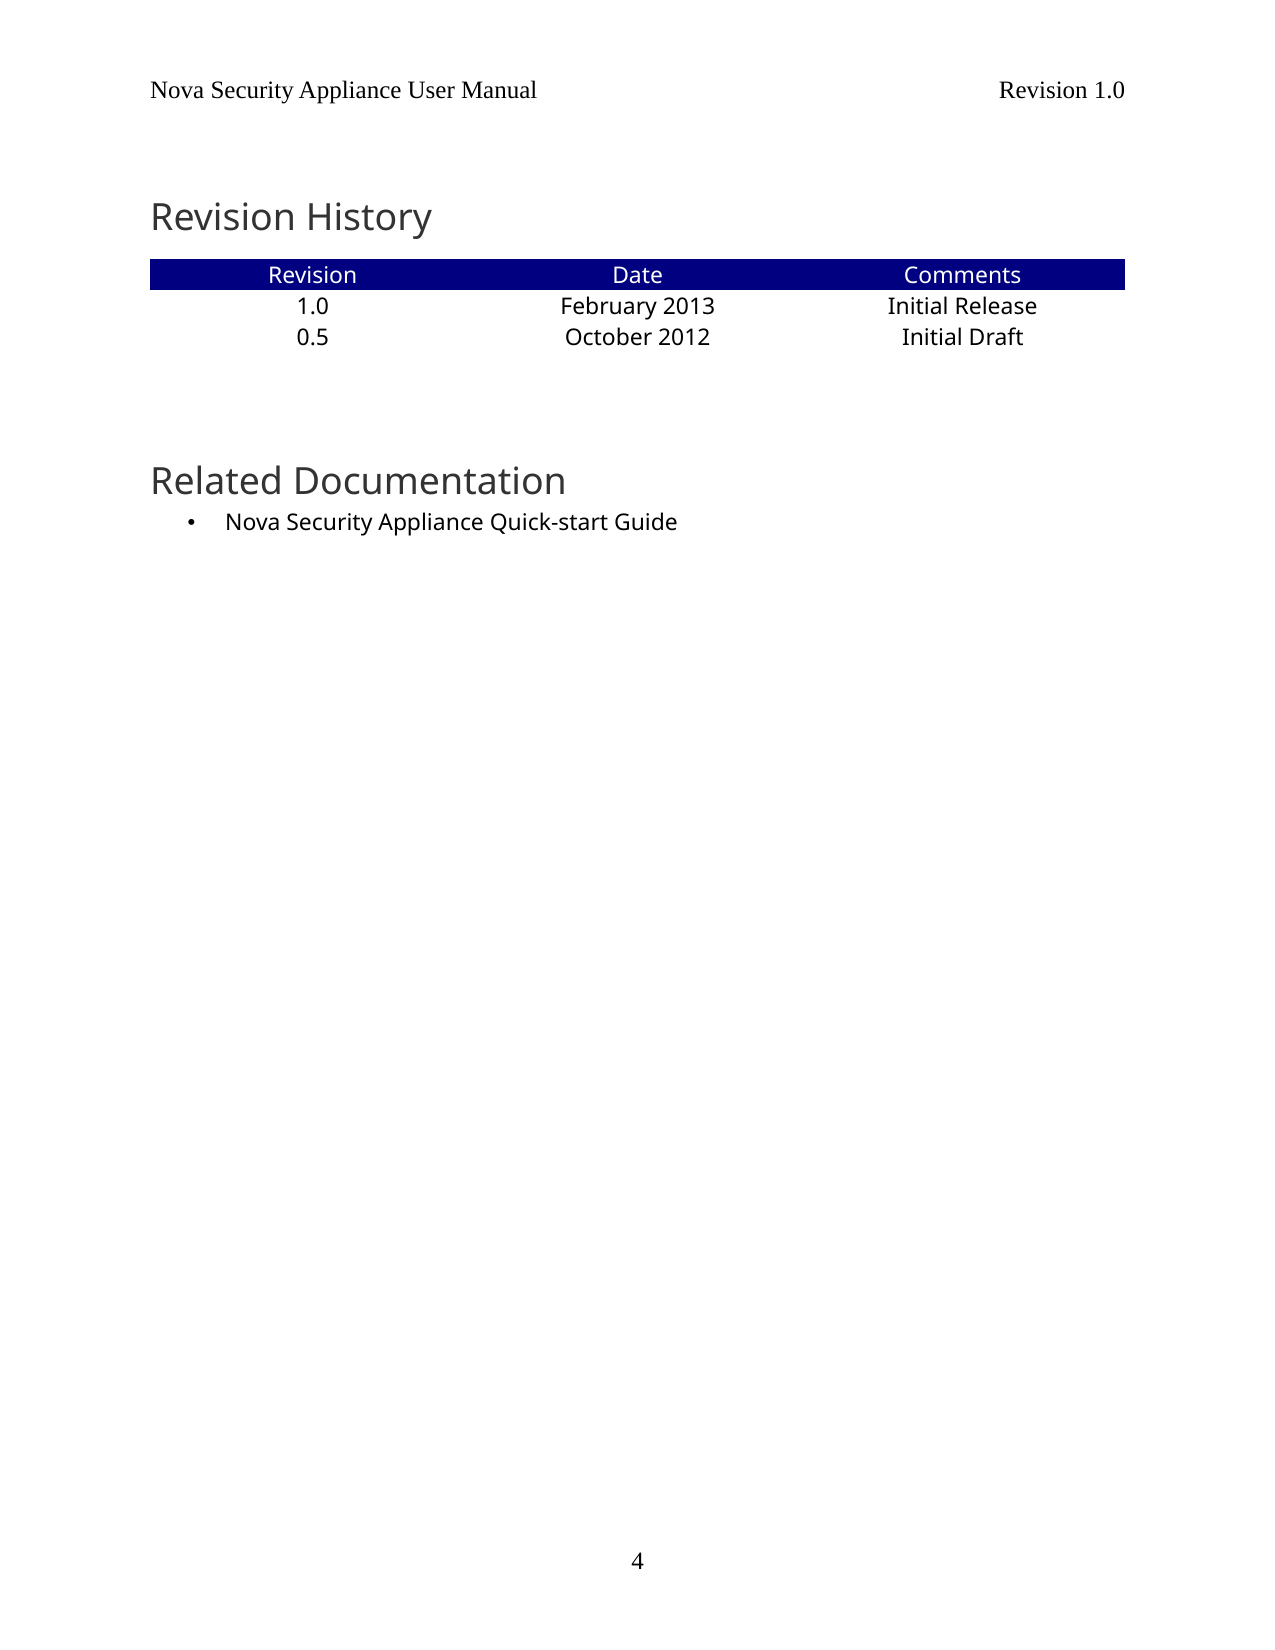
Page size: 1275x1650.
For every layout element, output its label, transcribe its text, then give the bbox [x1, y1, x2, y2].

text Revision History [150, 191, 1125, 242]
table_cell Initial Release [800, 290, 1125, 321]
text Related Documentation [150, 455, 1125, 506]
table_cell 0.5 [150, 321, 475, 353]
table_cell Initial Draft [800, 321, 1125, 353]
table_cell October 2012 [475, 321, 800, 353]
table_cell 1.0 [150, 290, 475, 321]
list Nova Security Appliance Quick-start Guide [187, 506, 1125, 537]
table_cell February 2013 [475, 290, 800, 321]
